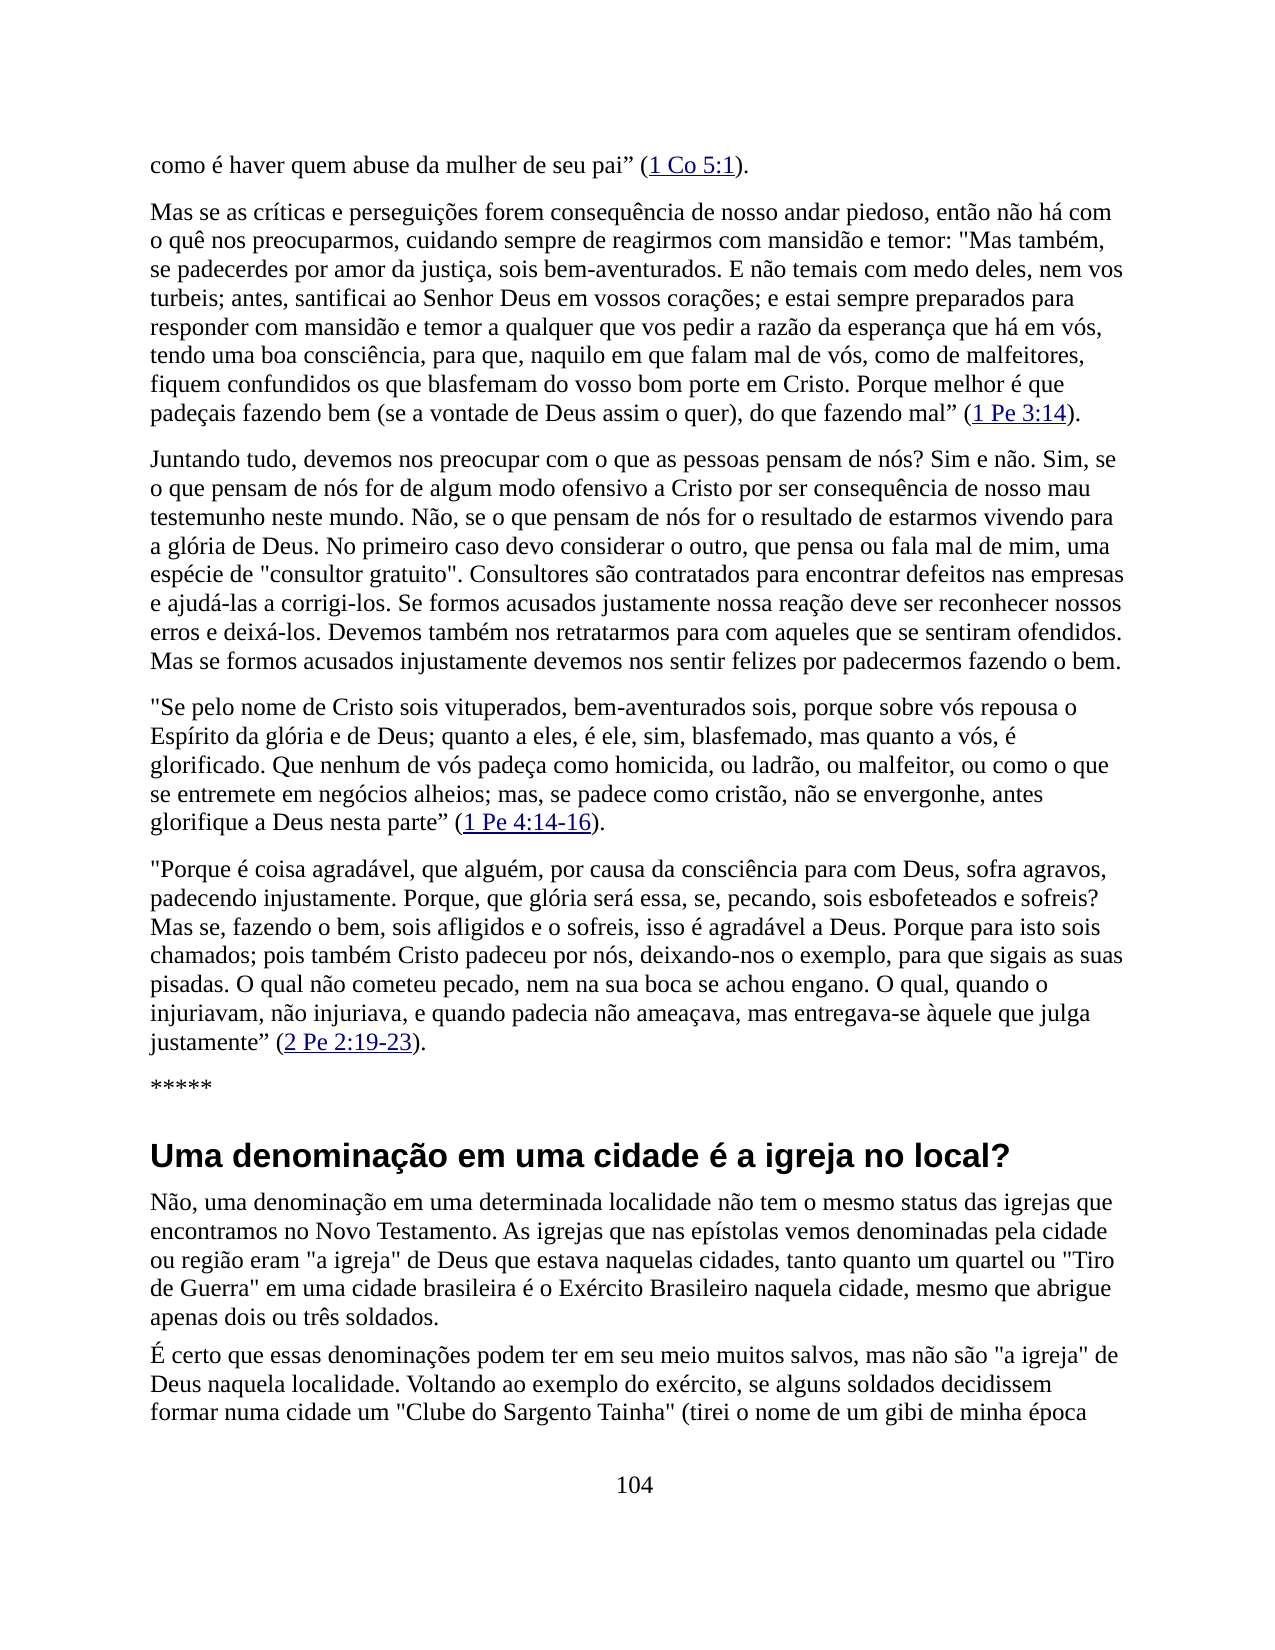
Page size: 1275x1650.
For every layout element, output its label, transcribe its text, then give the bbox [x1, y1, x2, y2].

text Não, uma denominação em uma determinada localidade não tem o mesmo status das igrejas que encontramos no Novo Testamento. As igrejas que nas epístolas vemos denominadas pela cidade ou região eram "a igreja" de Deus que estava naquelas cidades, tanto quanto um quartel ou "Tiro de Guerra" em uma cidade brasileira é o Exército Brasileiro naquela cidade, mesmo que abrigue apenas dois ou três soldados. [150, 1187, 1125, 1331]
text ***** [150, 1073, 1125, 1102]
text Juntando tudo, devemos nos preocupar com o que as pessoas pensam de nós? Sim e não. Sim, se o que pensam de nós for de algum modo ofensivo a Cristo por ser consequência de nosso mau testemunho neste mundo. Não, se o que pensam de nós for o resultado de estarmos vivendo para a glória de Deus. No primeiro caso devo considerar o outro, que pensa ou fala mal de mim, uma espécie de "consultor gratuito". Consultores são contratados para encontrar defeitos nas empresas e ajudá-las a corrigi-los. Se formos acusados justamente nossa reação deve ser reconhecer nossos erros e deixá-los. Devemos também nos retratarmos para com aqueles que se sentiram ofendidos. Mas se formos acusados injustamente devemos nos sentir felizes por padecermos fazendo o bem. [150, 444, 1125, 674]
text "Porque é coisa agradável, que alguém, por causa da consciência para com Deus, sofra agravos, padecendo injustamente. Porque, que glória será essa, se, pecando, sois esbofeteados e sofreis? Mas se, fazendo o bem, sois afligidos e o sofreis, isso é agradável a Deus. Porque para isto sois chamados; pois também Cristo padeceu por nós, deixando-nos o exemplo, para que sigais as suas pisadas. O qual não cometeu pecado, nem na sua boca se achou engano. O qual, quando o injuriavam, não injuriava, e quando padecia não ameaçava, mas entregava-se àquele que julga justamente” (2 Pe 2:19-23). [150, 854, 1125, 1055]
text Mas se as críticas e perseguições forem consequência de nosso andar piedoso, então não há com o quê nos preocuparmos, cuidando sempre de reagirmos com mansidão e temor: "Mas também, se padecerdes por amor da justiça, sois bem-aventurados. E não temais com medo deles, nem vos turbeis; antes, santificai ao Senhor Deus em vossos corações; e estai sempre preparados para responder com mansidão e temor a qualquer que vos pedir a razão da esperança que há em vós, tendo uma boa consciência, para que, naquilo em que falam mal de vós, como de malfeitores, fiquem confundidos os que blasfemam do vosso bom porte em Cristo. Porque melhor é que padeçais fazendo bem (se a vontade de Deus assim o quer), do que fazendo mal” (1 Pe 3:14). [150, 197, 1125, 427]
text como é haver quem abuse da mulher de seu pai” (1 Co 5:1). [150, 150, 1125, 179]
text É certo que essas denominações podem ter em seu meio muitos salvos, mas não são "a igreja" de Deus naquela localidade. Voltando ao exemplo do exército, se alguns soldados decidissem formar numa cidade um "Clube do Sargento Tainha" (tirei o nome de um gibi de minha época [150, 1340, 1125, 1426]
text "Se pelo nome de Cristo sois vituperados, bem-aventurados sois, porque sobre vós repousa o Espírito da glória e de Deus; quanto a eles, é ele, sim, blasfemado, mas quanto a vós, é glorificado. Que nenhum de vós padeça como homicida, ou ladrão, ou malfeitor, ou como o que se entremete em negócios alheios; mas, se padece como cristão, não se envergonhe, antes glorifique a Deus nesta parte” (1 Pe 4:14-16). [150, 692, 1125, 836]
subtitle Uma denominação em uma cidade é a igreja no local? [150, 1136, 1125, 1175]
